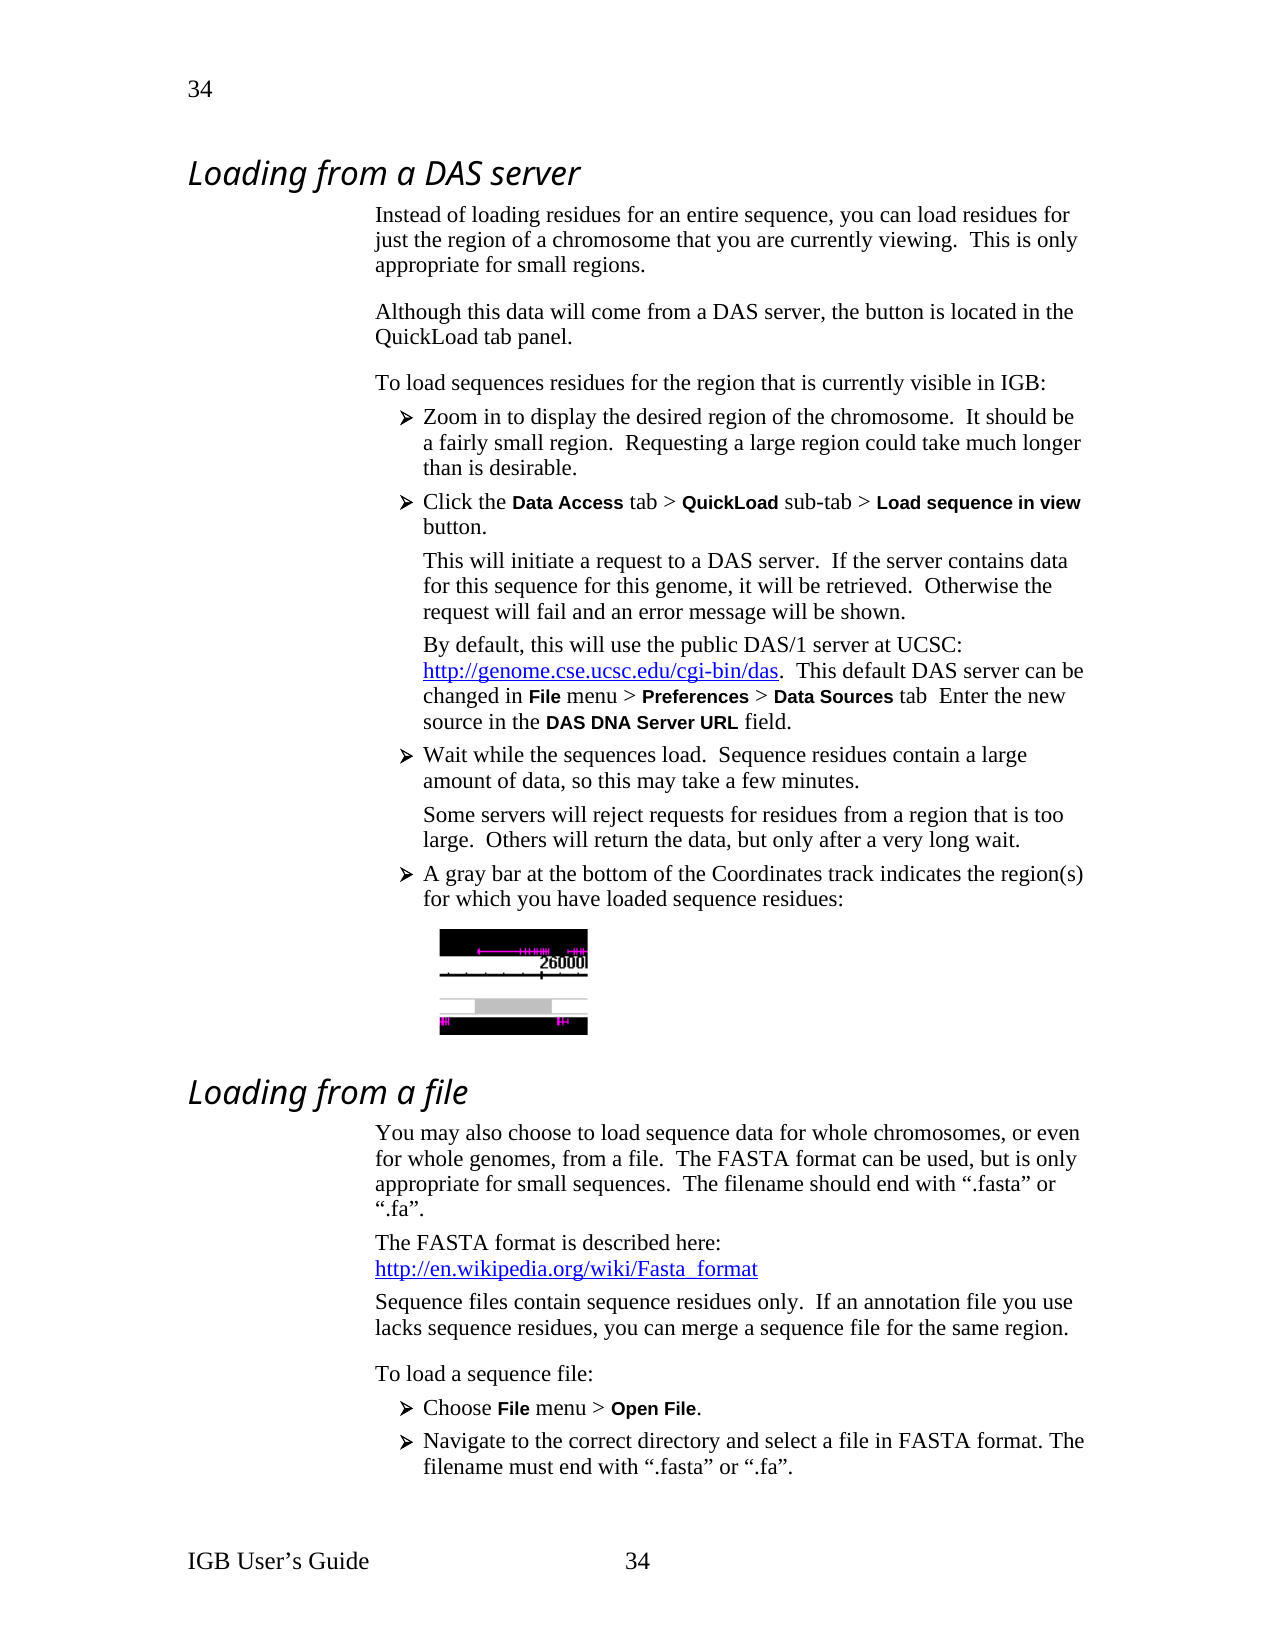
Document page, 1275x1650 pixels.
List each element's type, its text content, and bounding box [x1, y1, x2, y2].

list Wait while the sequences load. Sequence residues contain a large amount of data, so this may take a few minutes. [399, 742, 1087, 793]
text Instead of loading residues for an entire sequence, you can load residues for just the region of a chromosome that you are currently viewing. This is only appropriate for small regions. [375, 202, 1087, 278]
text To load sequences residues for the region that is currently visible in IGB: [375, 370, 1087, 396]
text Sequence files contain sequence residues only. If an annotation file you use lacks sequence residues, you can merge a sequence file for the same region. [375, 1289, 1087, 1340]
list Some servers will reject requests for residues from a region that is too large. Others will return the data, but only after a very long wait. [399, 802, 1087, 852]
text Although this data will come from a DAS server, the button is located in the QuickLoad tab panel. [375, 299, 1087, 349]
subtitle Loading from a file [187, 1068, 1087, 1114]
list Choose File menu > Open File. [399, 1395, 1087, 1420]
list Click the Data Access tab > QuickLoad sub-tab > Load sequence in view button. [399, 489, 1087, 539]
text The FASTA format is described here: http://en.wikipedia.org/wiki/Fasta_format [375, 1230, 1087, 1281]
text To load a sequence file: [375, 1361, 1087, 1386]
subtitle Loading from a DAS server [187, 150, 1087, 195]
list This will initiate a request to a DAS server. If the server contains data for this sequence for this genome, it will be retrieved. Otherwise the request will fail and an error message will be shown. [399, 548, 1087, 624]
picture [439, 929, 588, 1035]
list A gray bar at the bottom of the Coordinates track indicates the region(s) for which you have loaded sequence residues: [399, 861, 1087, 912]
list Zoom in to display the desired region of the chromosome. It should be a fairly small region. Requesting a large region could take much longer than is desirable. [399, 404, 1087, 480]
list Navigate to the correct directory and select a file in FASTA format. The filename must end with “.fasta” or “.fa”. [399, 1428, 1087, 1479]
text You may also choose to load sequence data for whole chromosomes, or even for whole genomes, from a file. The FASTA format can be used, but is only appropriate for small sequences. The filename should end with “.fasta” or “.fa”. [375, 1120, 1087, 1222]
list By default, this will use the public DAS/1 server at UCSC: http://genome.cse.ucsc.edu/cgi-bin/das. This default DAS server can be changed in File menu > Preferences > Data Sources tab Enter the new source in the DAS DNA Server URL field. [399, 632, 1087, 734]
